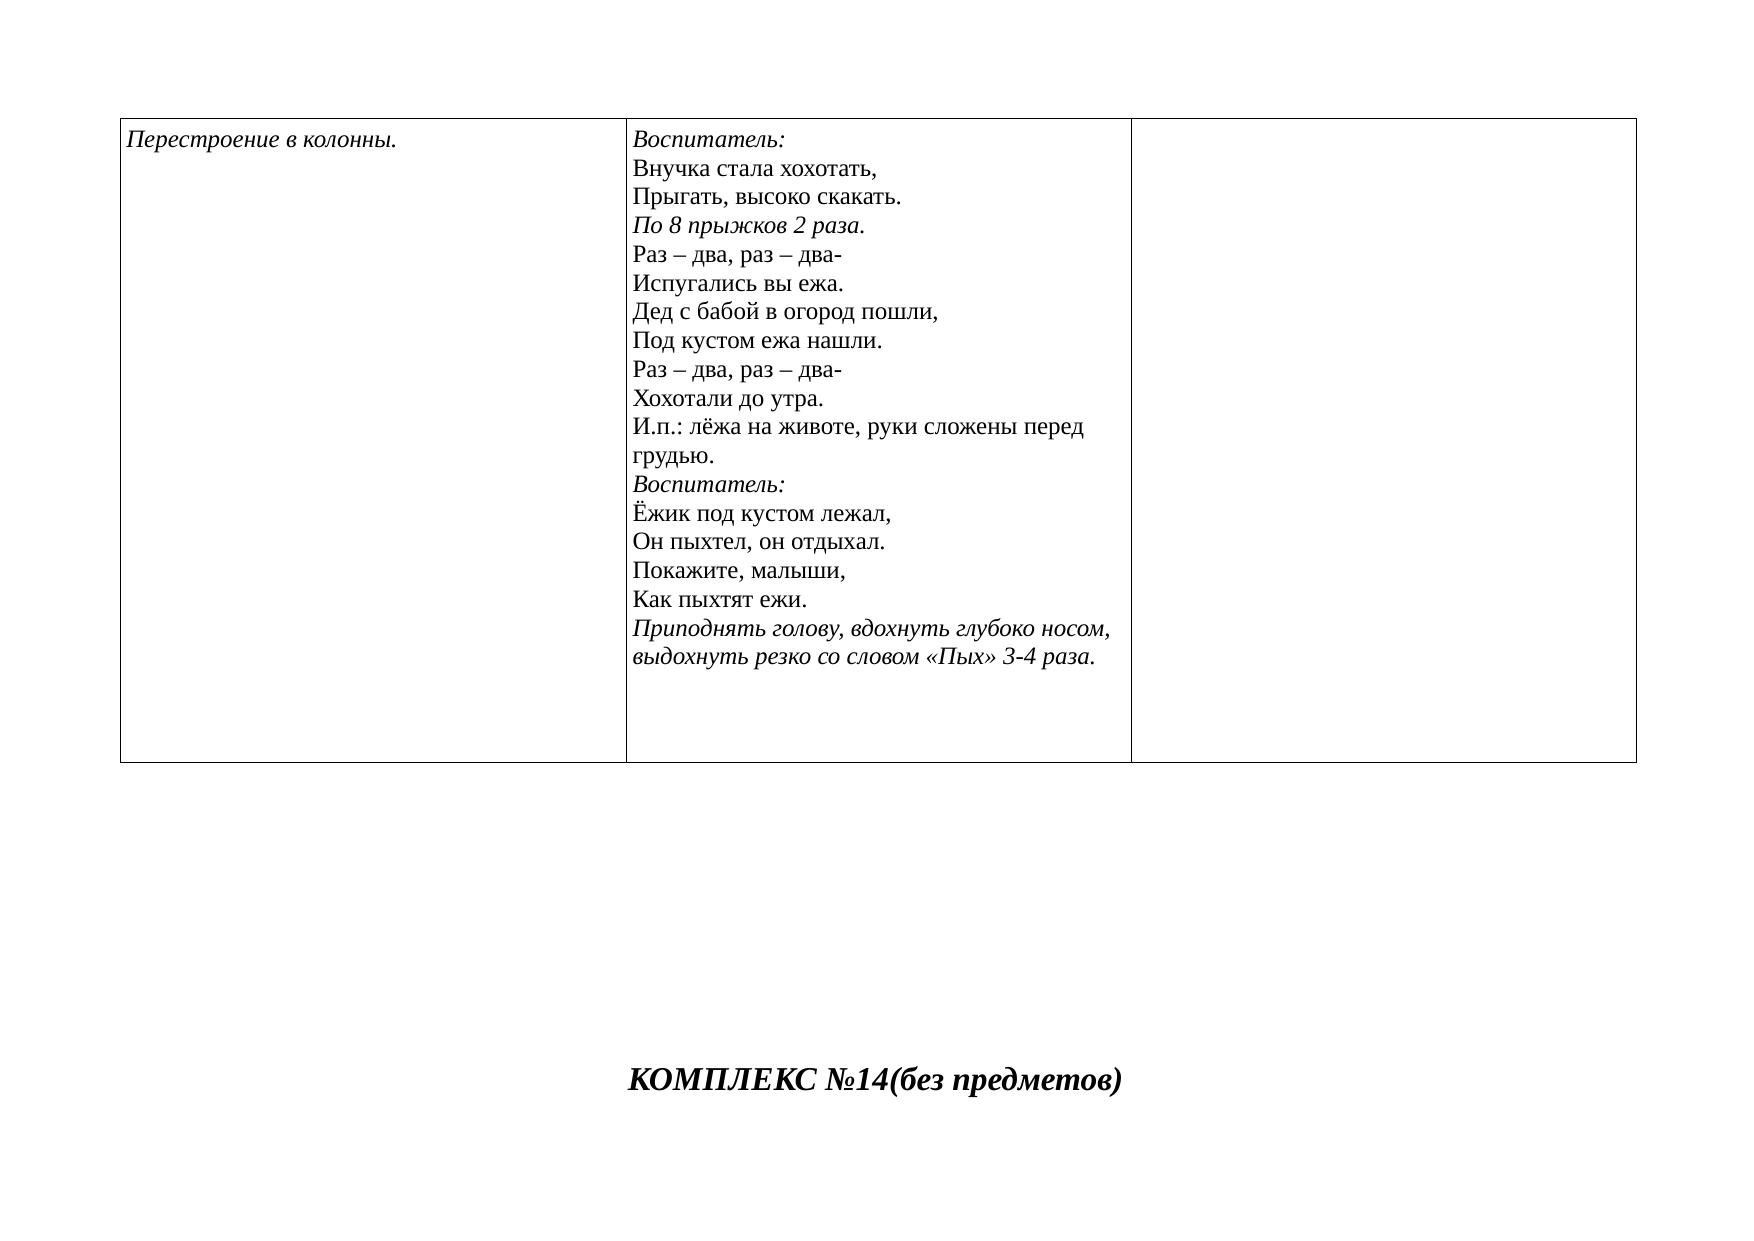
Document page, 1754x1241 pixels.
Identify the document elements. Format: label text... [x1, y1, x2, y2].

table_cell Перестроение в колонны. [121, 119, 626, 762]
table_cell [1132, 119, 1636, 762]
text КОМПЛЕКС №14(без предметов) [118, 1059, 1636, 1098]
table_cell Воспитатель: Внучка стала хохотать, Прыгать, высоко скакать. По 8 прыжков 2 раза. Раз – два, раз – два- Испугались вы ежа. Дед с бабой в огород пошли, Под кустом ежа нашли. Раз – два, раз – два- Хохотали до утра. И.п.: лёжа на животе, руки сложены перед грудью. Воспитатель: Ёжик под кустом лежал, Он пыхтел, он отдыхал. Покажите, малыши, Как пыхтят ежи. Приподнять голову, вдохнуть глубоко носом, выдохнуть резко со словом «Пых» 3-4 раза. [627, 119, 1131, 762]
